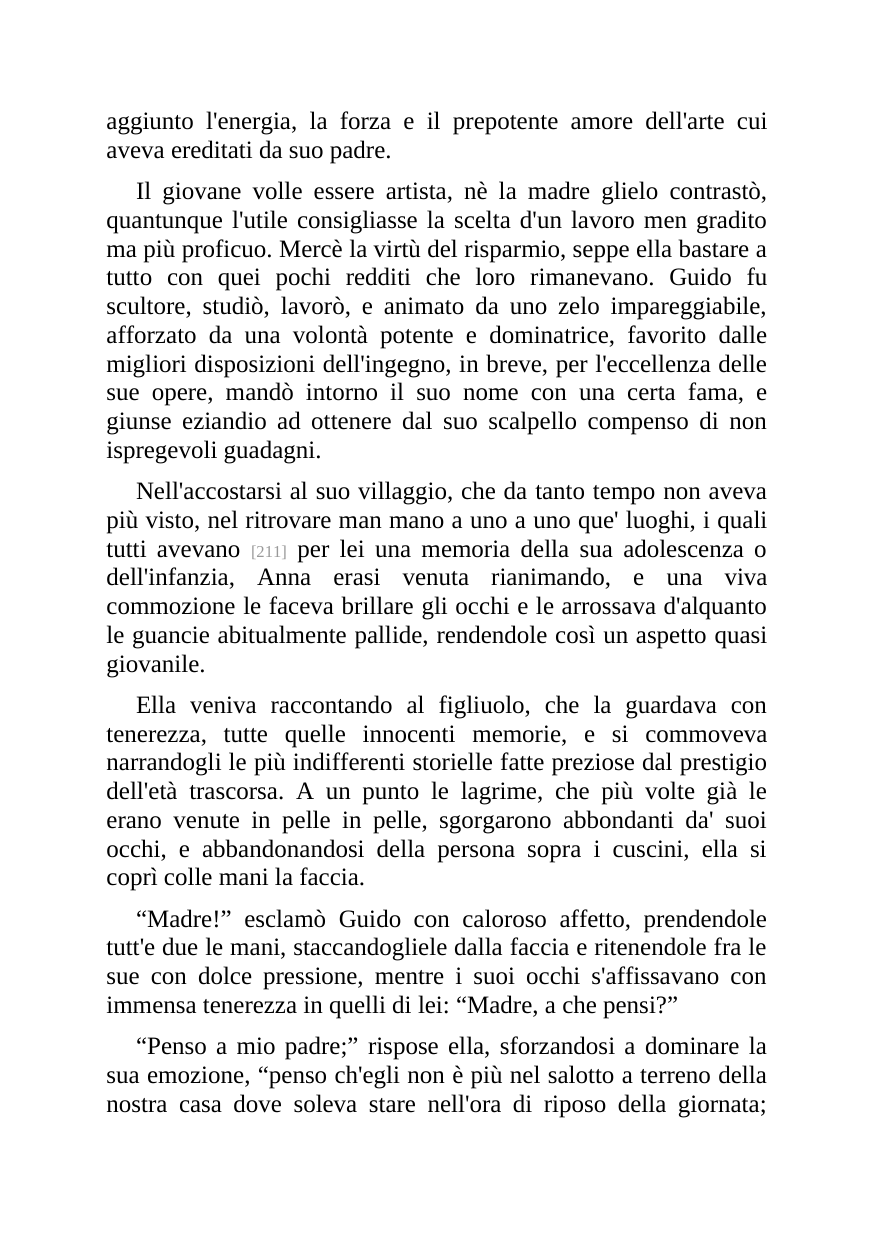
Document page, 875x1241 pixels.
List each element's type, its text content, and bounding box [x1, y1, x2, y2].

text Il giovane volle essere artista, nè la madre glielo contrastò, quantunque l'utile consigliasse la scelta d'un lavoro men gradito ma più proficuo. Mercè la virtù del risparmio, seppe ella bastare a tutto con quei pochi redditi che loro rimanevano. Guido fu scultore, studiò, lavorò, e animato da uno zelo impareggiabile, afforzato da una volontà potente e dominatrice, favorito dalle migliori disposizioni dell'ingegno, in breve, per l'eccellenza delle sue opere, mandò intorno il suo nome con una certa fama, e giunse eziandio ad ottenere dal suo scalpello compenso di non ispregevoli guadagni. [106, 176, 768, 464]
text “Madre!” esclamò Guido con caloroso affetto, prendendole tutt'e due le mani, staccandogliele dalla faccia e ritenendole fra le sue con dolce pressione, mentre i suoi occhi s'affissavano con immensa tenerezza in quelli di lei: “Madre, a che pensi?” [106, 904, 768, 1019]
text “Penso a mio padre;” rispose ella, sforzandosi a dominare la sua emozione, “penso ch'egli non è più nel salotto a terreno della nostra casa dove soleva stare nell'ora di riposo della giornata; [106, 1031, 768, 1117]
text Nell'accostarsi al suo villaggio, che da tanto tempo non aveva più visto, nel ritrovare man mano a uno a uno que' luoghi, i quali tutti avevano [211] per lei una memoria della sua adolescenza o dell'infanzia, Anna erasi venuta rianimando, e una viva commozione le faceva brillare gli occhi e le arrossava d'alquanto le guancie abitualmente pallide, rendendole così un aspetto quasi giovanile. [106, 476, 768, 677]
text Ella veniva raccontando al figliuolo, che la guardava con tenerezza, tutte quelle innocenti memorie, e si commoveva narrandogli le più indifferenti storielle fatte preziose dal prestigio dell'età trascorsa. A un punto le lagrime, che più volte già le erano venute in pelle in pelle, sgorgarono abbondanti da' suoi occhi, e abbandonandosi della persona sopra i cuscini, ella si coprì colle mani la faccia. [106, 690, 768, 891]
text aggiunto l'energia, la forza e il prepotente amore dell'arte cui aveva ereditati da suo padre. [106, 106, 768, 164]
